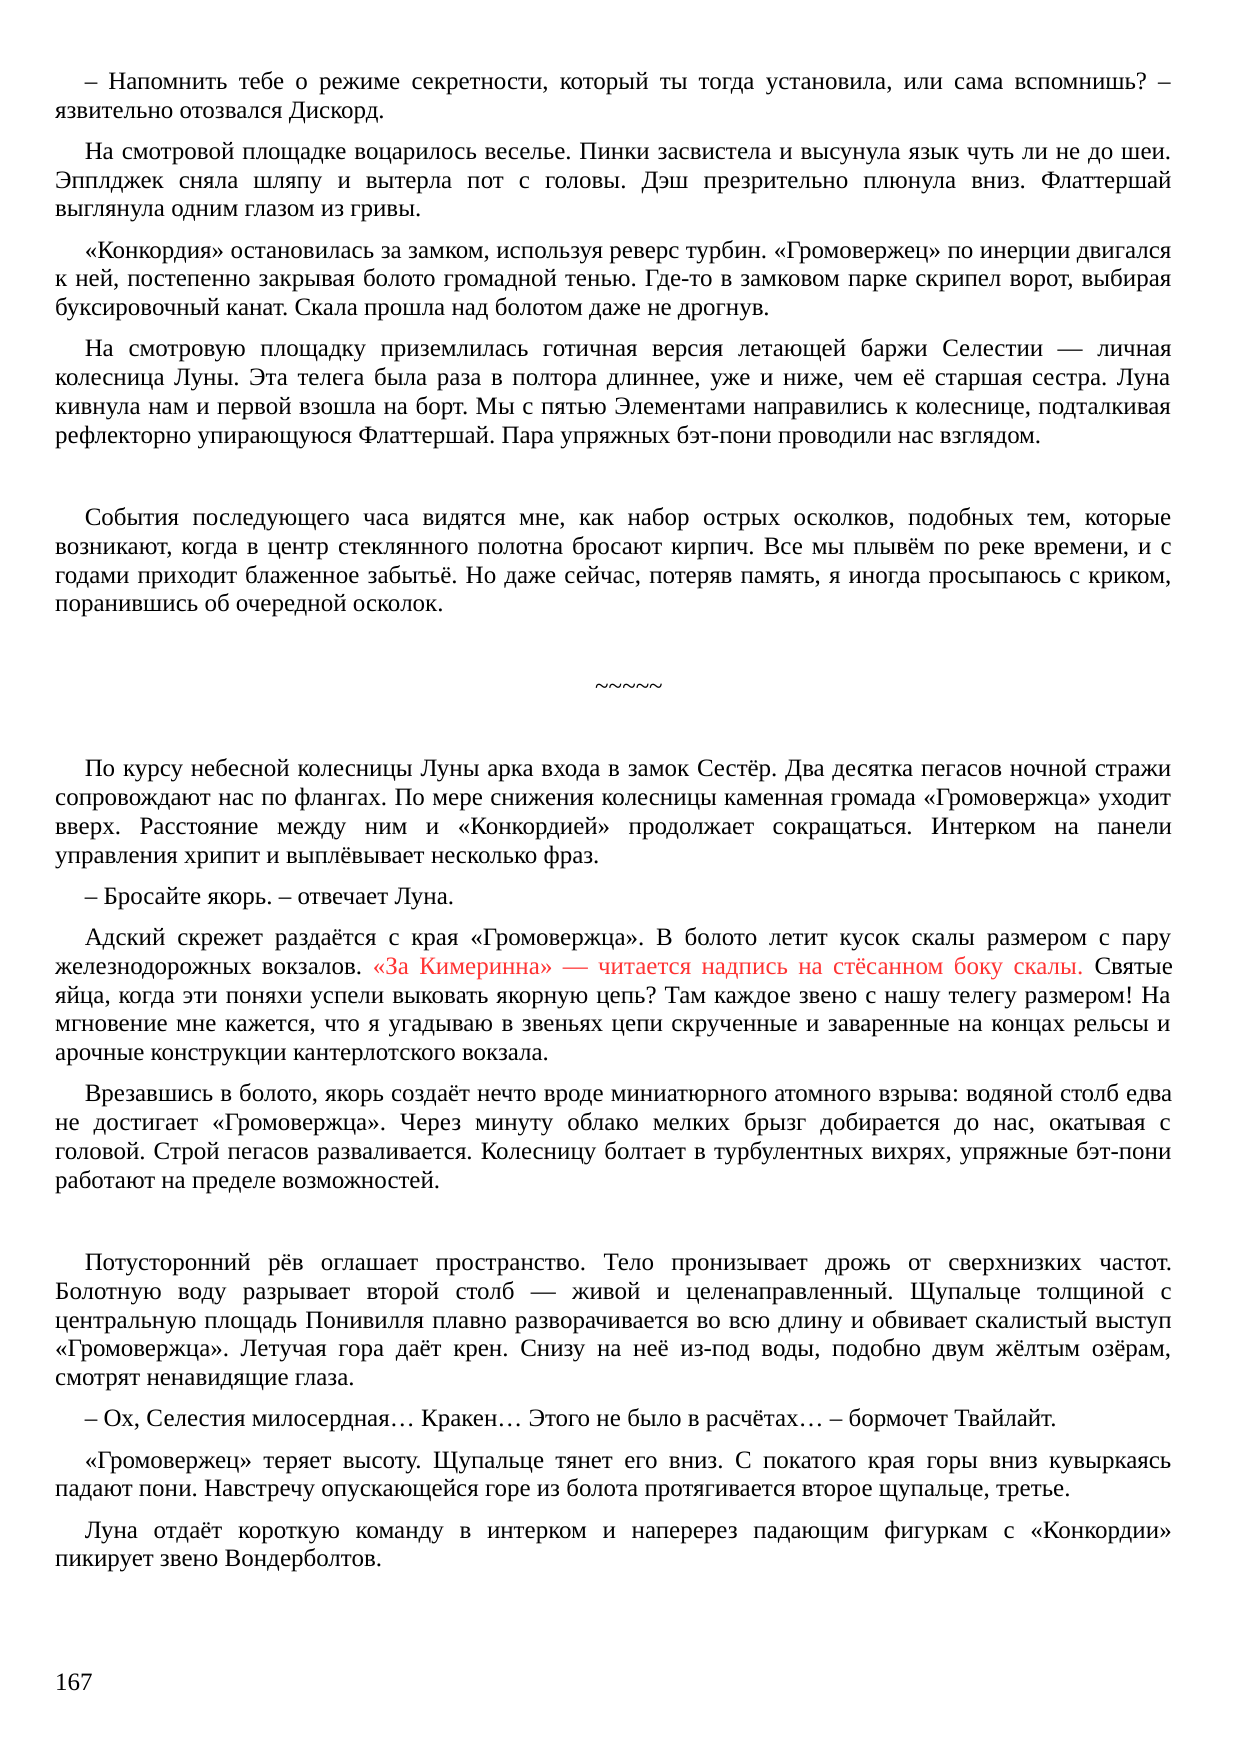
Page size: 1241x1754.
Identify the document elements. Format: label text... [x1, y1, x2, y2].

text – Ох, Селестия милосердная… Кракен… Этого не было в расчётах… – бормочет Твайлайт. [55, 1403, 1173, 1432]
text «Конкордия» остановилась за замком, используя реверс турбин. «Громовержец» по инерции двигался к ней, постепенно закрывая болото громадной тенью. Где-то в замковом парке скрипел ворот, выбирая буксировочный канат. Скала прошла над болотом даже не дрогнув. [55, 235, 1173, 321]
text Луна отдаёт короткую команду в интерком и наперерез падающим фигуркам с «Конкордии» пикирует звено Вондерболтов. [55, 1515, 1173, 1572]
text Врезавшись в болото, якорь создаёт нечто вроде миниатюрного атомного взрыва: водяной столб едва не достигает «Громовержца». Через минуту облако мелких брызг добирается до нас, окатывая с головой. Строй пегасов разваливается. Колесницу болтает в турбулентных вихрях, упряжные бэт-пони работают на пределе возможностей. [55, 1078, 1173, 1193]
text На смотровую площадку приземлилась готичная версия летающей баржи Селестии — личная колесница Луны. Эта телега была раза в полтора длиннее, уже и ниже, чем её старшая сестра. Луна кивнула нам и первой взошла на борт. Мы с пятью Элементами направились к колеснице, подталкивая рефлекторно упирающуюся Флаттершай. Пара упряжных бэт-пони проводили нас взглядом. [55, 333, 1173, 448]
text На смотровой площадке воцарилось веселье. Пинки засвистела и высунула язык чуть ли не до шеи. Эпплджек сняла шляпу и вытерла пот с головы. Дэш презрительно плюнула вниз. Флаттершай выглянула одним глазом из гривы. [55, 136, 1173, 222]
text «Громовержец» теряет высоту. Щупальце тянет его вниз. С покатого края горы вниз кувыркаясь падают пони. Навстречу опускающейся горе из болота протягивается второе щупальце, третье. [55, 1445, 1173, 1502]
text ~~~~~ [55, 671, 1173, 700]
text – Напомнить тебе о режиме секретности, который ты тогда установила, или сама вспомнишь? – язвительно отозвался Дискорд. [55, 66, 1173, 123]
text – Бросайте якорь. – отвечает Луна. [55, 881, 1173, 910]
text Адский скрежет раздаётся с края «Громовержца». В болото летит кусок скалы размером с пару железнодорожных вокзалов. «За Кимеринна» — читается надпись на стёсанном боку скалы. Святые яйца, когда эти поняхи успели выковать якорную цепь? Там каждое звено с нашу телегу размером! На мгновение мне кажется, что я угадываю в звеньях цепи скрученные и заваренные на концах рельсы и арочные конструкции кантерлотского вокзала. [55, 922, 1173, 1066]
text Потусторонний рёв оглашает пространство. Тело пронизывает дрожь от сверхнизких частот. Болотную воду разрывает второй столб — живой и целенаправленный. Щупальце толщиной с центральную площадь Понивилля плавно разворачивается во всю длину и обвивает скалистый выступ «Громовержца». Летучая гора даёт крен. Снизу на неё из-под воды, подобно двум жёлтым озёрам, смотрят ненавидящие глаза. [55, 1247, 1173, 1391]
text События последующего часа видятся мне, как набор острых осколков, подобных тем, которые возникают, когда в центр стеклянного полотна бросают кирпич. Все мы плывём по реке времени, и с годами приходит блаженное забытьё. Но даже сейчас, потеряв память, я иногда просыпаюсь с криком, поранившись об очередной осколок. [55, 502, 1173, 617]
text По курсу небесной колесницы Луны арка входа в замок Сестёр. Два десятка пегасов ночной стражи сопровождают нас по флангах. По мере снижения колесницы каменная громада «Громовержца» уходит вверх. Расстояние между ним и «Конкордией» продолжает сокращаться. Интерком на панели управления хрипит и выплёвывает несколько фраз. [55, 753, 1173, 868]
